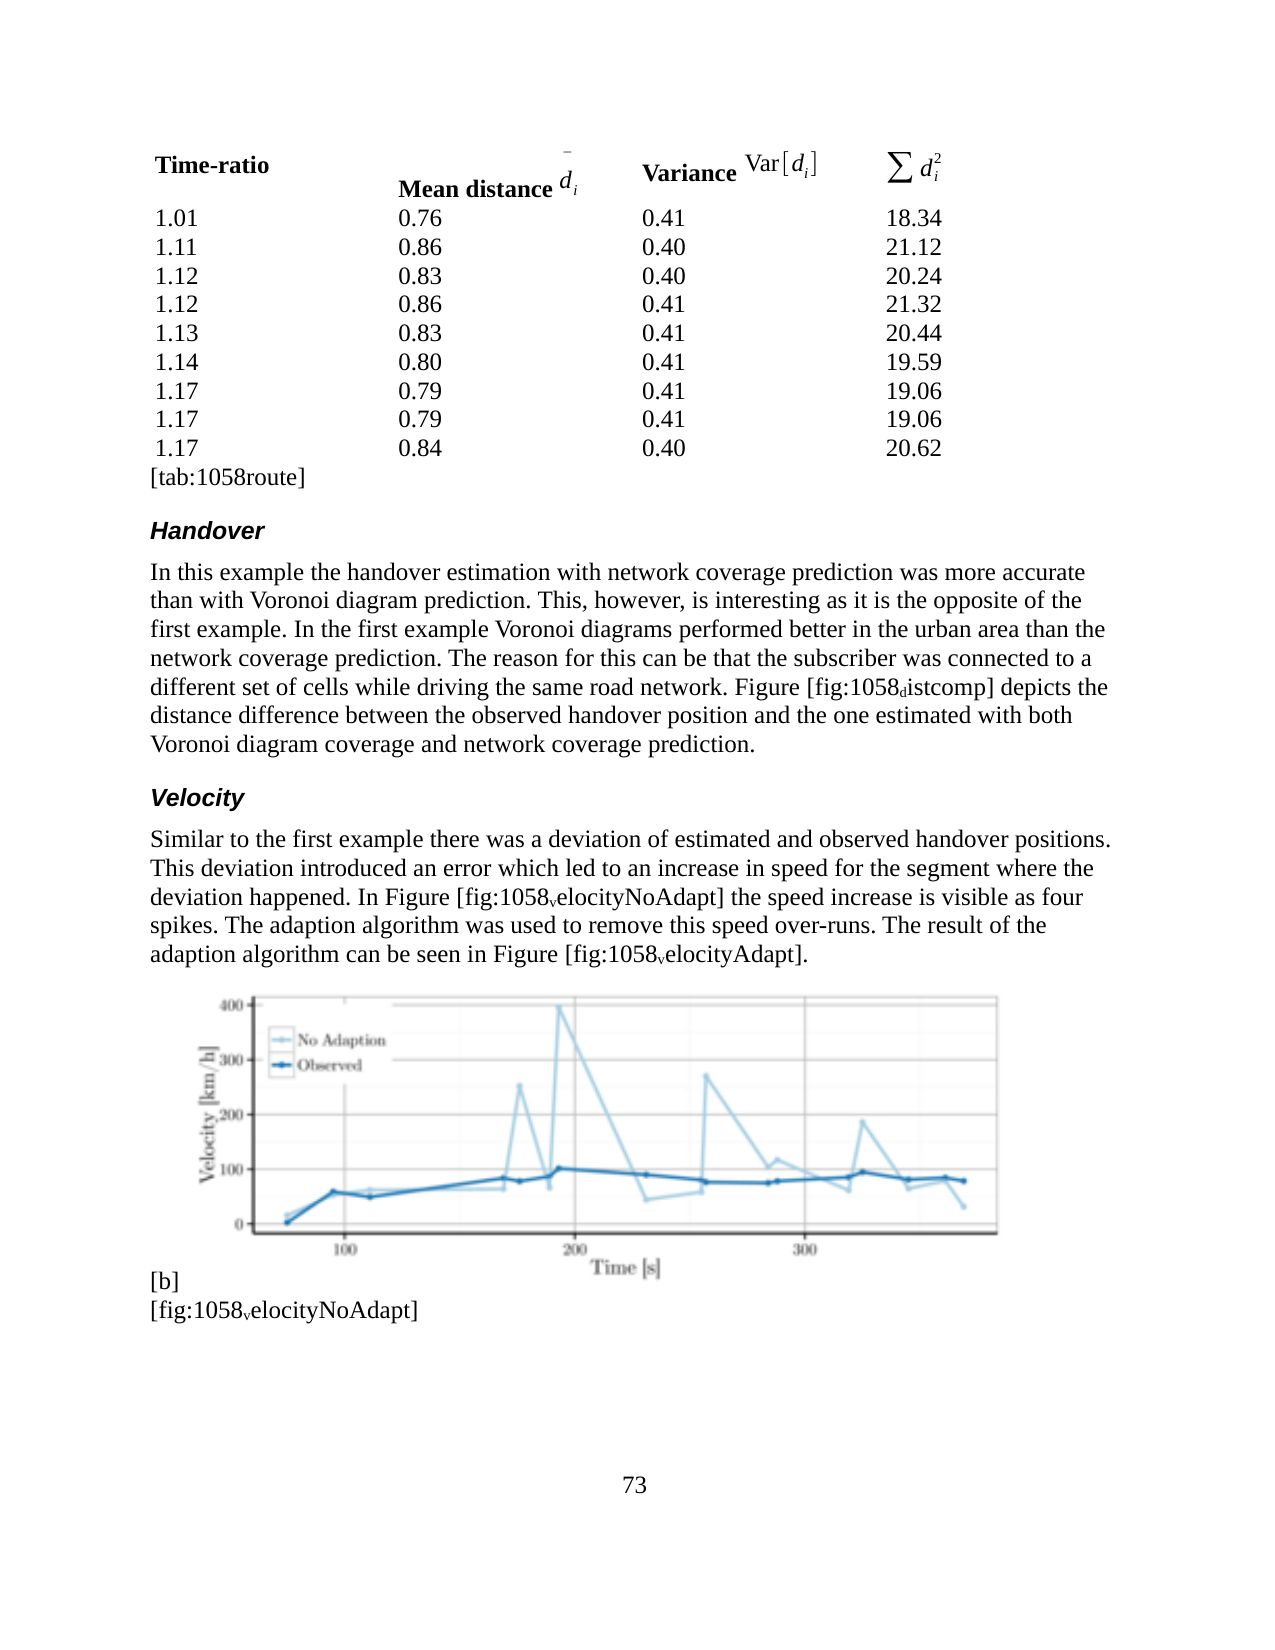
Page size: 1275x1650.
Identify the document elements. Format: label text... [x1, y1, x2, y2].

table_cell 0.40 [638, 261, 881, 289]
table_cell 0.83 [394, 261, 637, 289]
table_cell 0.76 [394, 203, 637, 232]
table_cell 0.41 [638, 347, 881, 376]
table_header [881, 150, 1125, 203]
table_cell 0.86 [394, 290, 637, 318]
table_header Variance [638, 150, 881, 203]
table_cell 21.32 [881, 290, 1125, 318]
table_cell 1.12 [150, 290, 394, 318]
table_cell 1.11 [150, 232, 394, 261]
table_cell 0.40 [638, 433, 881, 462]
table_cell 1.01 [150, 203, 394, 232]
table_cell 21.12 [881, 232, 1125, 261]
table_header Time-ratio [150, 150, 394, 203]
table_cell 0.41 [638, 290, 881, 318]
subtitle Velocity [150, 783, 1125, 812]
table_cell 20.24 [881, 261, 1125, 289]
table_cell 0.40 [638, 232, 881, 261]
table_cell 1.14 [150, 347, 394, 376]
table_cell 0.41 [638, 405, 881, 433]
table_cell 1.17 [150, 376, 394, 404]
table_cell 18.34 [881, 203, 1125, 232]
table_cell 0.41 [638, 376, 881, 404]
table_cell 1.12 [150, 261, 394, 289]
table_cell 0.79 [394, 376, 637, 404]
table_cell 19.06 [881, 376, 1125, 404]
table_cell 0.79 [394, 405, 637, 433]
table_header Mean distance [394, 150, 637, 203]
table_cell 0.41 [638, 203, 881, 232]
text [b] [fig:1058velocityNoAdapt] [150, 1290, 1125, 1323]
picture [185, 976, 1019, 1290]
table_cell 0.84 [394, 433, 637, 462]
text Similar to the first example there was a deviation of estimated and observed handover positions. This deviation introduced an error which led to an increase in speed for the segment where the deviation happened. In Figure [fig:1058velocityNoAdapt] the speed increase is visible as four spikes. The adaption algorithm was used to remove this speed over-runs. The result of the adaption algorithm can be seen in Figure [fig:1058velocityAdapt]. [150, 824, 1125, 968]
table_cell 1.17 [150, 433, 394, 462]
table_cell 0.80 [394, 347, 637, 376]
table_cell 19.06 [881, 405, 1125, 433]
text [tab:1058route] [150, 462, 1125, 491]
table_cell 0.83 [394, 318, 637, 347]
text In this example the handover estimation with network coverage prediction was more accurate than with Voronoi diagram prediction. This, however, is interesting as it is the opposite of the first example. In the first example Voronoi diagrams performed better in the urban area than the network coverage prediction. The reason for this can be that the subscriber was connected to a different set of cells while driving the same road network. Figure [fig:1058distcomp] depicts the distance difference between the observed handover position and the one estimated with both Voronoi diagram coverage and network coverage prediction. [150, 557, 1125, 758]
table_cell 19.59 [881, 347, 1125, 376]
table_cell 0.86 [394, 232, 637, 261]
table_cell 1.17 [150, 405, 394, 433]
table_cell 20.44 [881, 318, 1125, 347]
table_cell 20.62 [881, 433, 1125, 462]
subtitle Handover [150, 516, 1125, 544]
table_cell 0.41 [638, 318, 881, 347]
table_cell 1.13 [150, 318, 394, 347]
